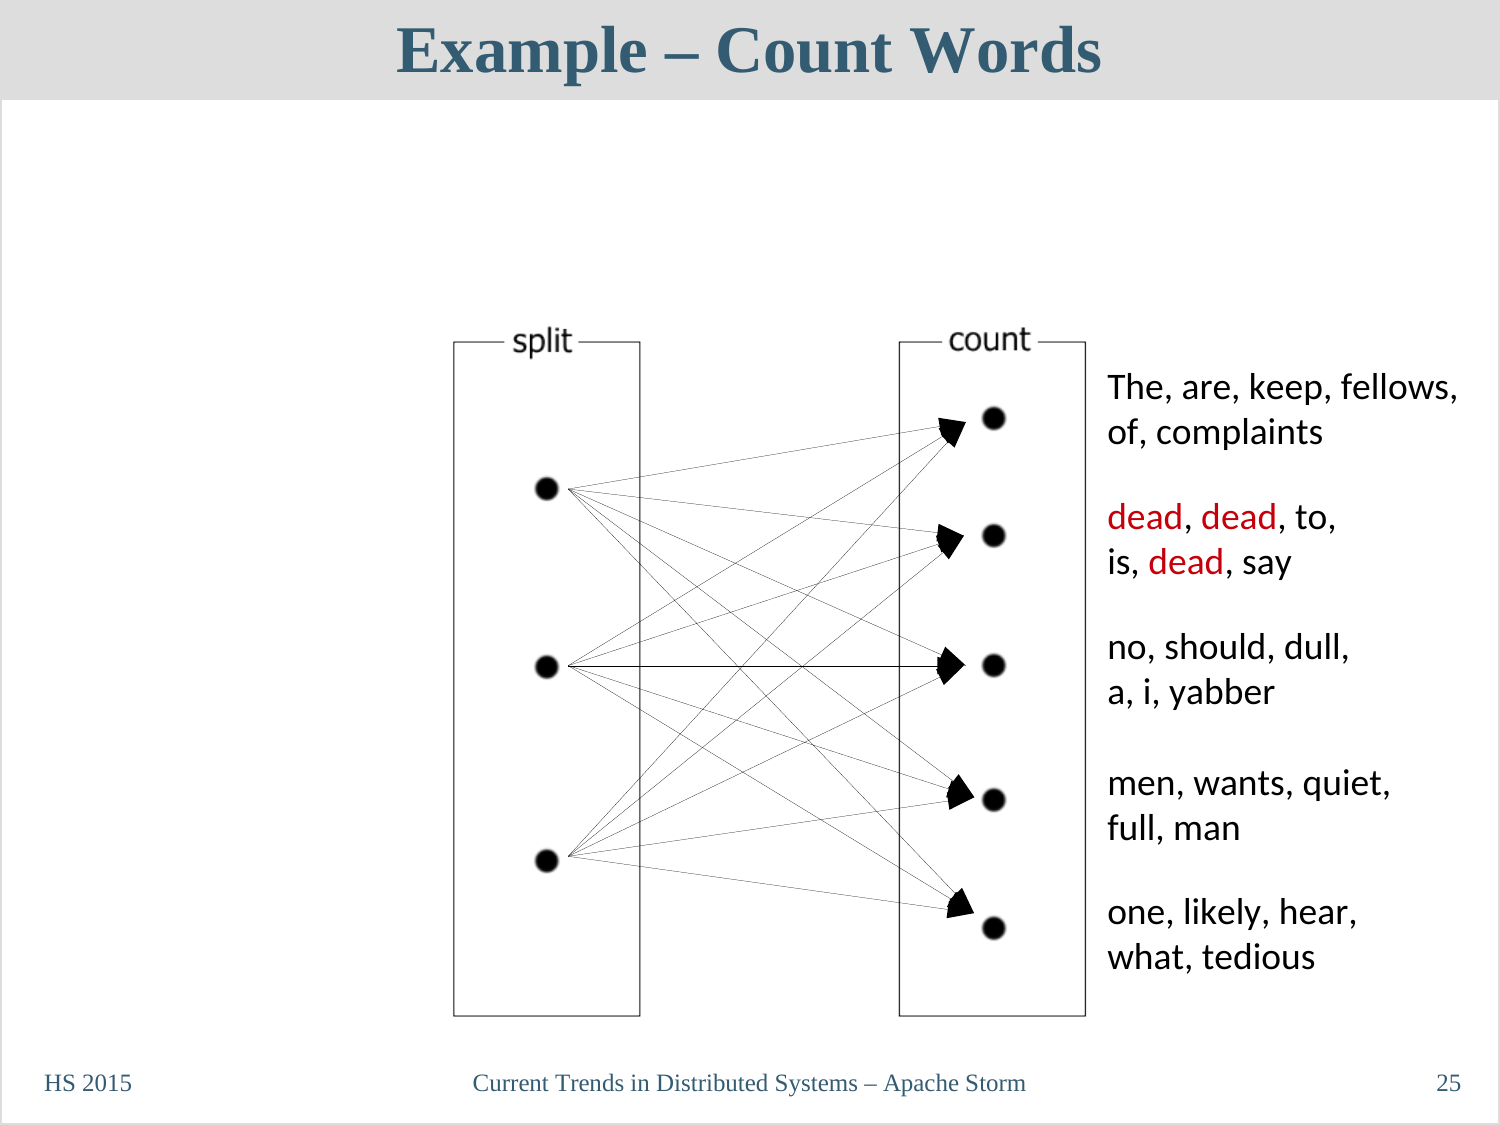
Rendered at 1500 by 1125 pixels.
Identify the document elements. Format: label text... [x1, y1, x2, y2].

title Example – Count Words [0, 0, 1500, 100]
text_box dead, dead, to, is, dead, say [1092, 484, 1388, 590]
picture [0, 96, 1496, 1125]
text_box one, likely, hear, what, tedious [1092, 879, 1388, 985]
text_box men, wants, quiet, full, man [1092, 750, 1418, 855]
text_box The, are, keep, fellows, of, complaints [1092, 354, 1477, 460]
text_box no, should, dull, a, i, yabber [1092, 614, 1388, 720]
